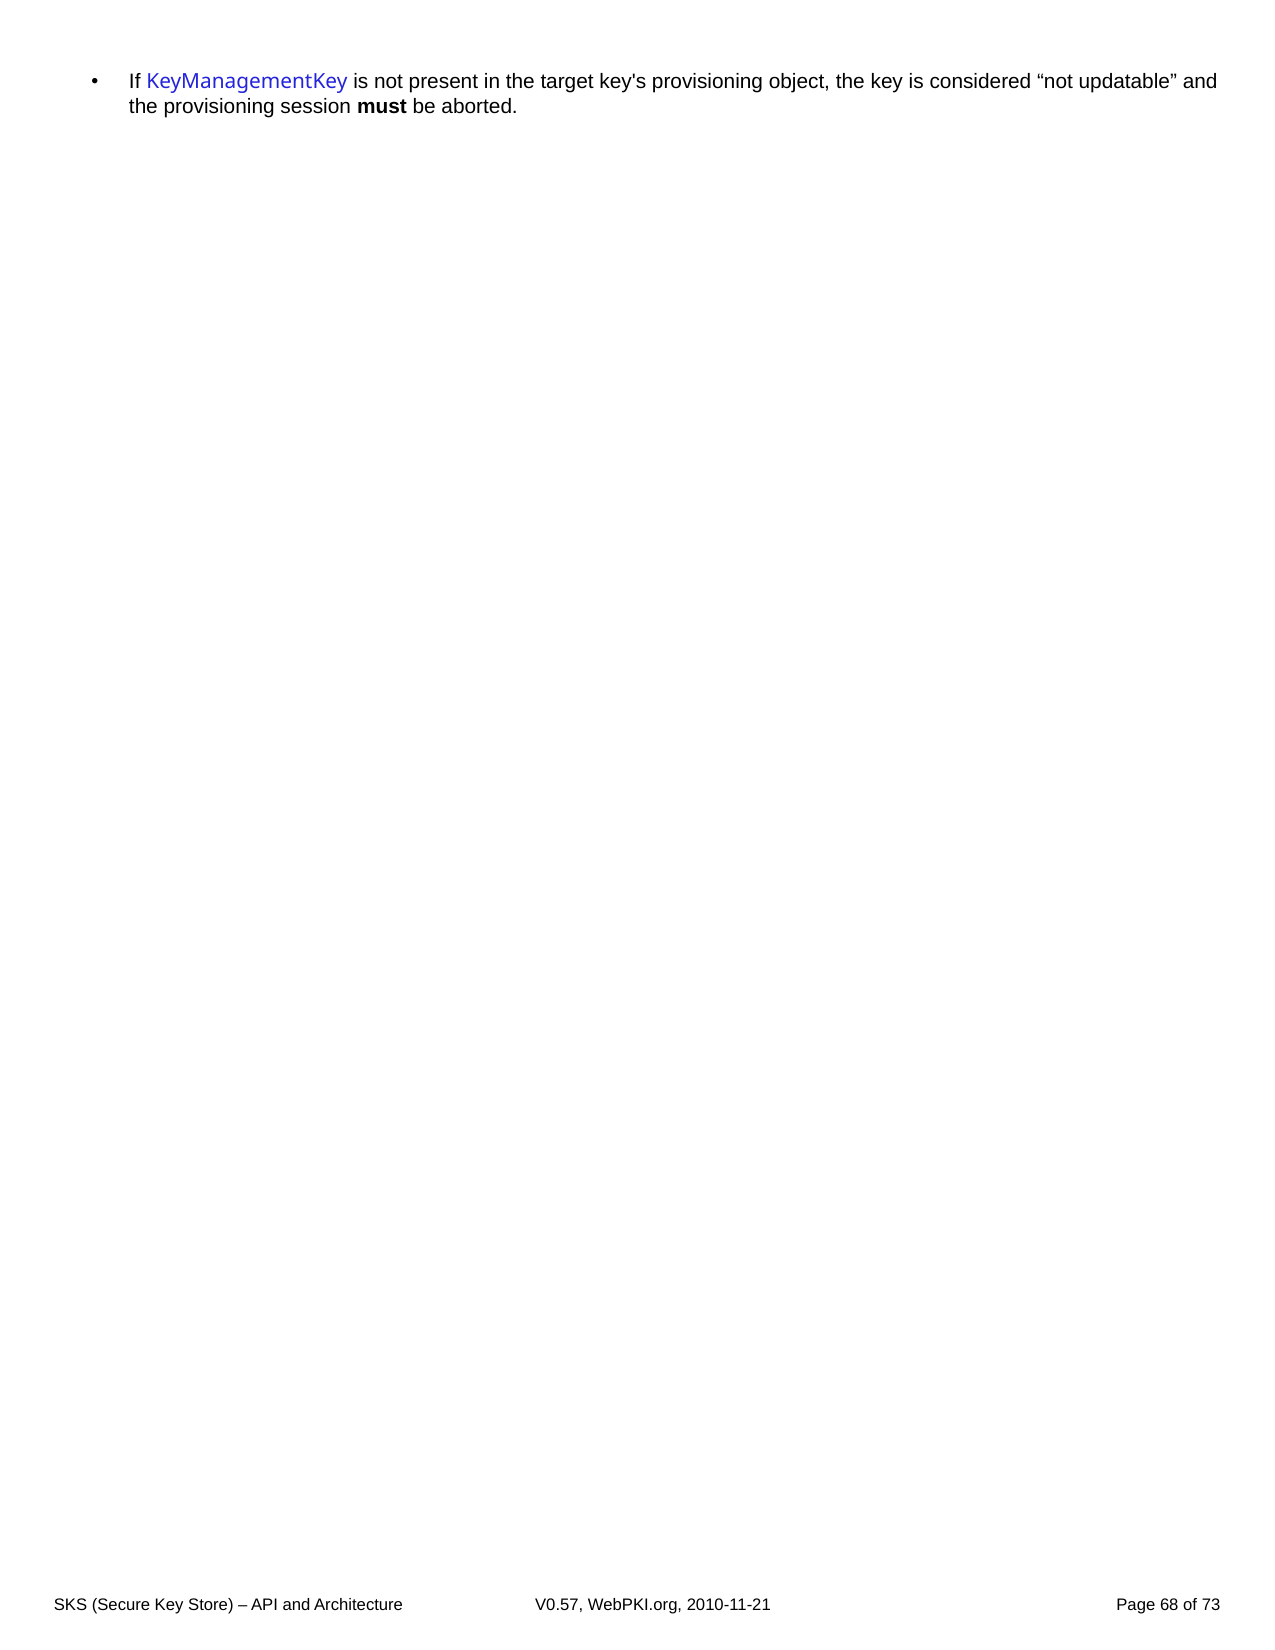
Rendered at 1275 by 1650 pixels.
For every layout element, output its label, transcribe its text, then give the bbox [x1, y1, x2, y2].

list If KeyManagementKey is not present in the target key's provisioning object, the key is considered “not updatable” and the provisioning session must be aborted. [91, 66, 1221, 118]
